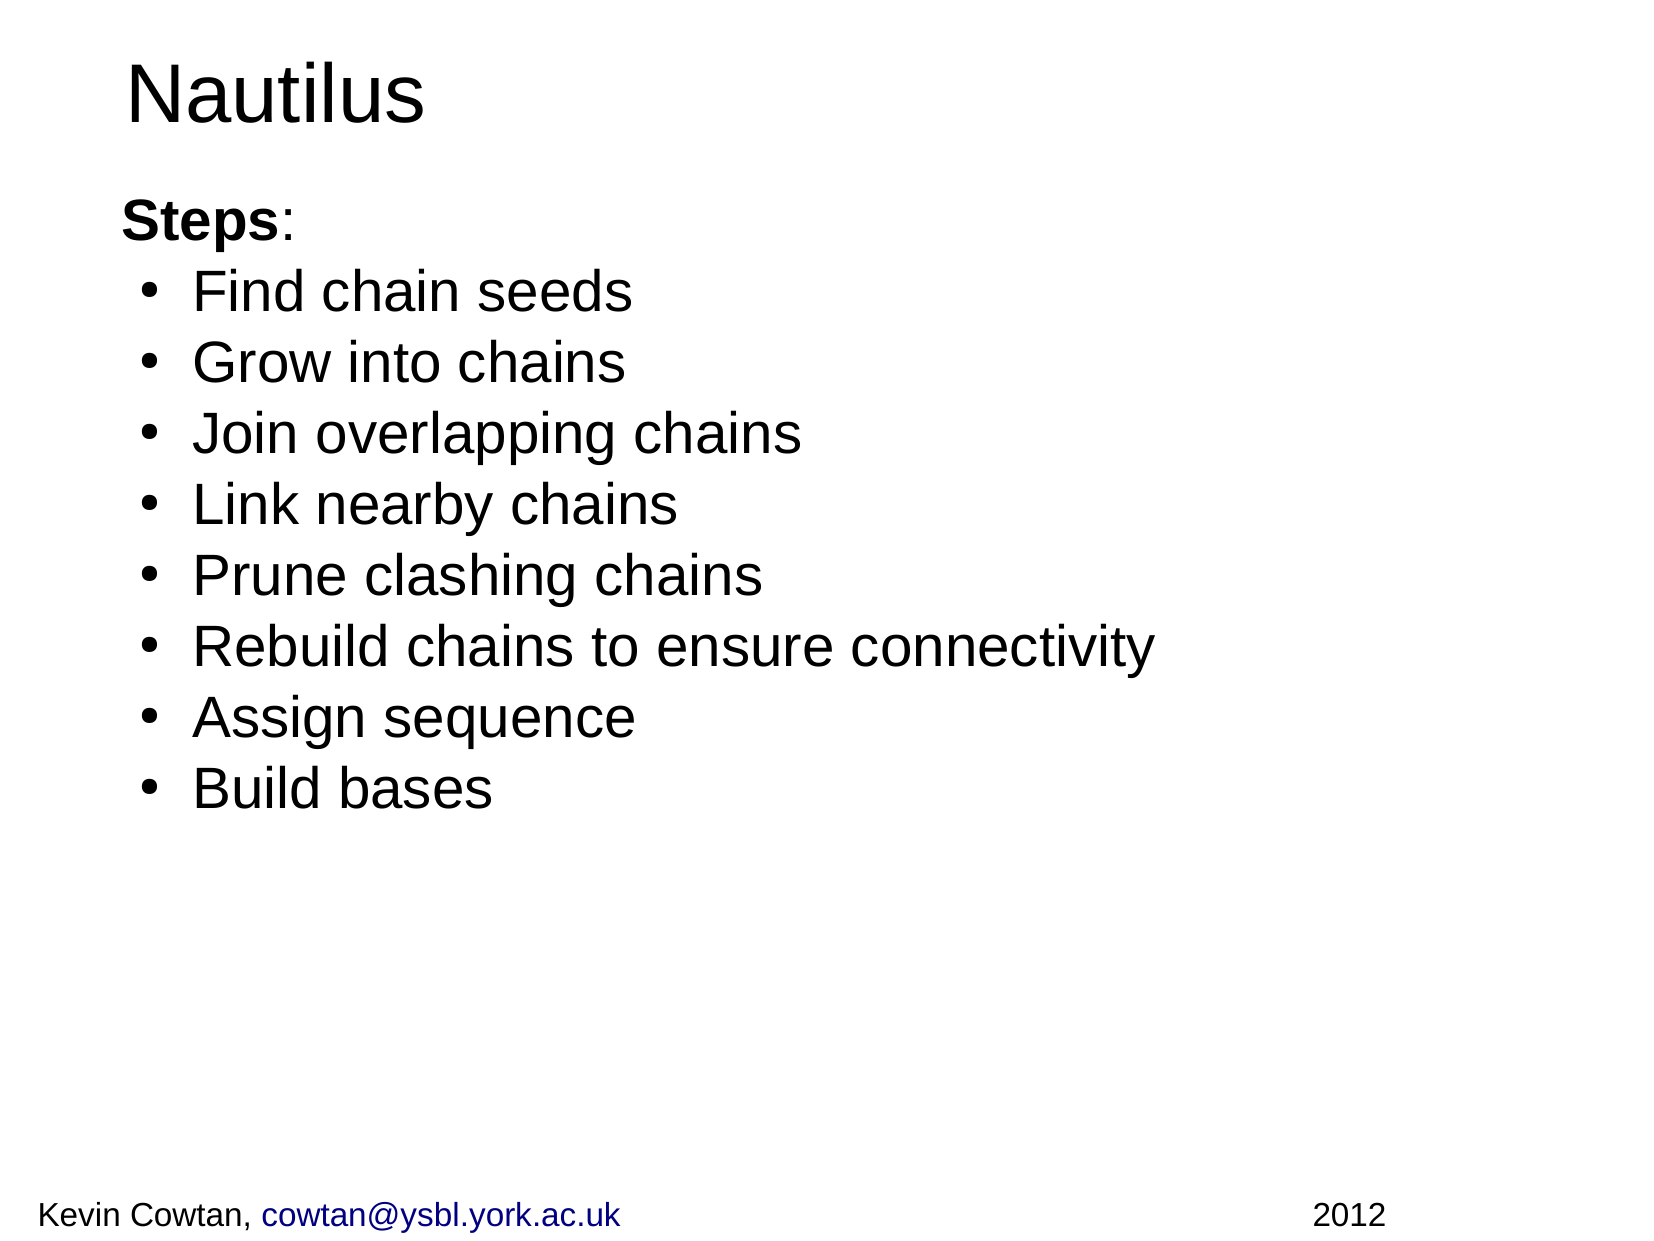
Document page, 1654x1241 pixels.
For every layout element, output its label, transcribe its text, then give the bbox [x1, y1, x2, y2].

title Nautilus [125, 37, 1538, 151]
list Steps: Find chain seeds Grow into chains Join overlapping chains Link nearby chains Prune clashing chains Rebuild chains to ensure connectivity Assign sequence Build bases [121, 187, 1534, 1127]
